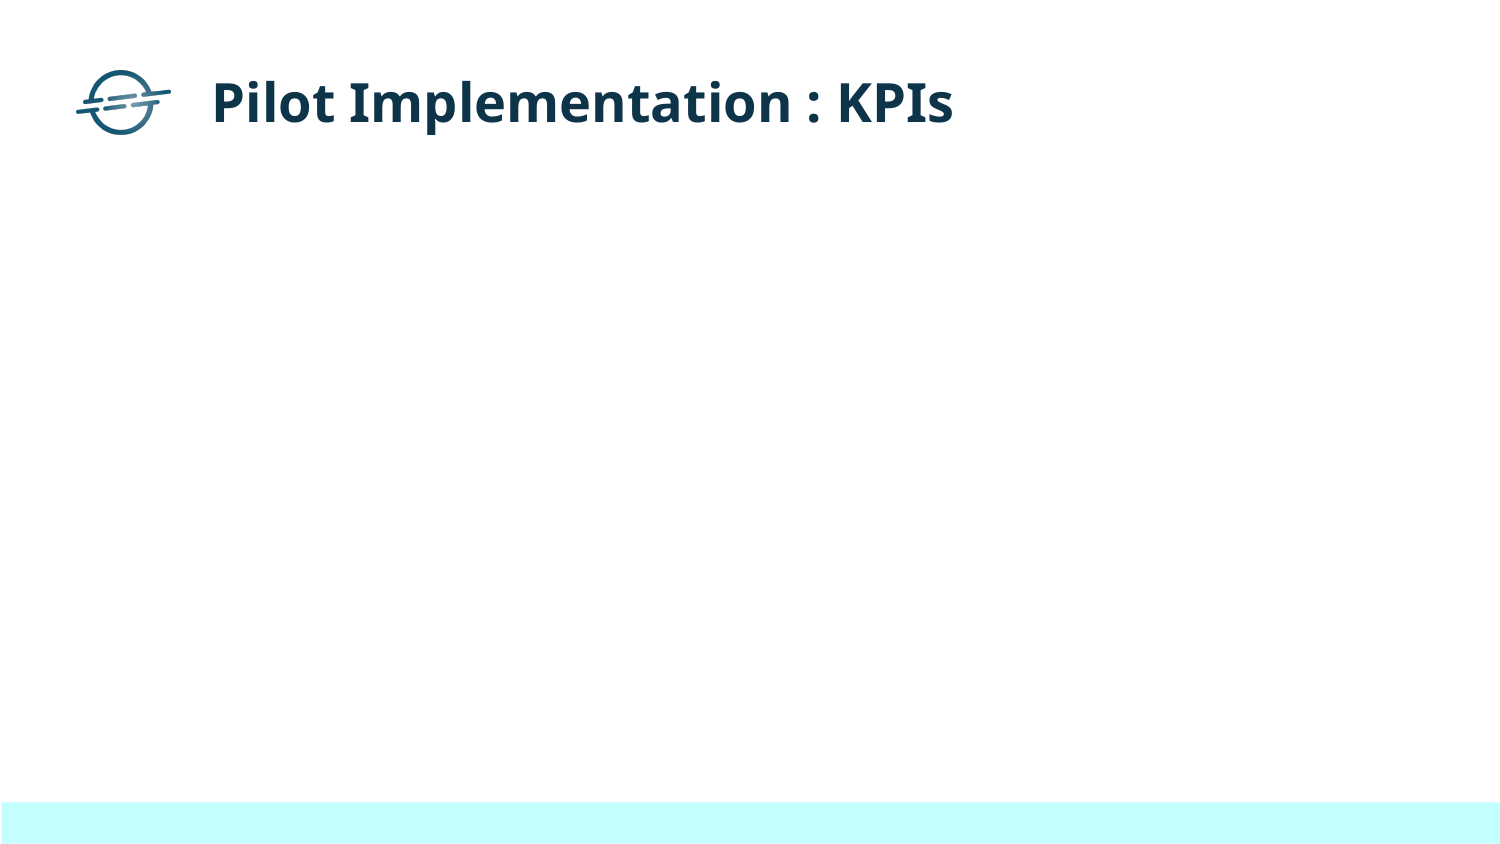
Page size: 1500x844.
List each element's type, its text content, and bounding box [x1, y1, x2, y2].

text_box [1, 802, 1500, 844]
picture [76, 70, 171, 135]
title Pilot Implementation : KPIs [196, 53, 1181, 155]
